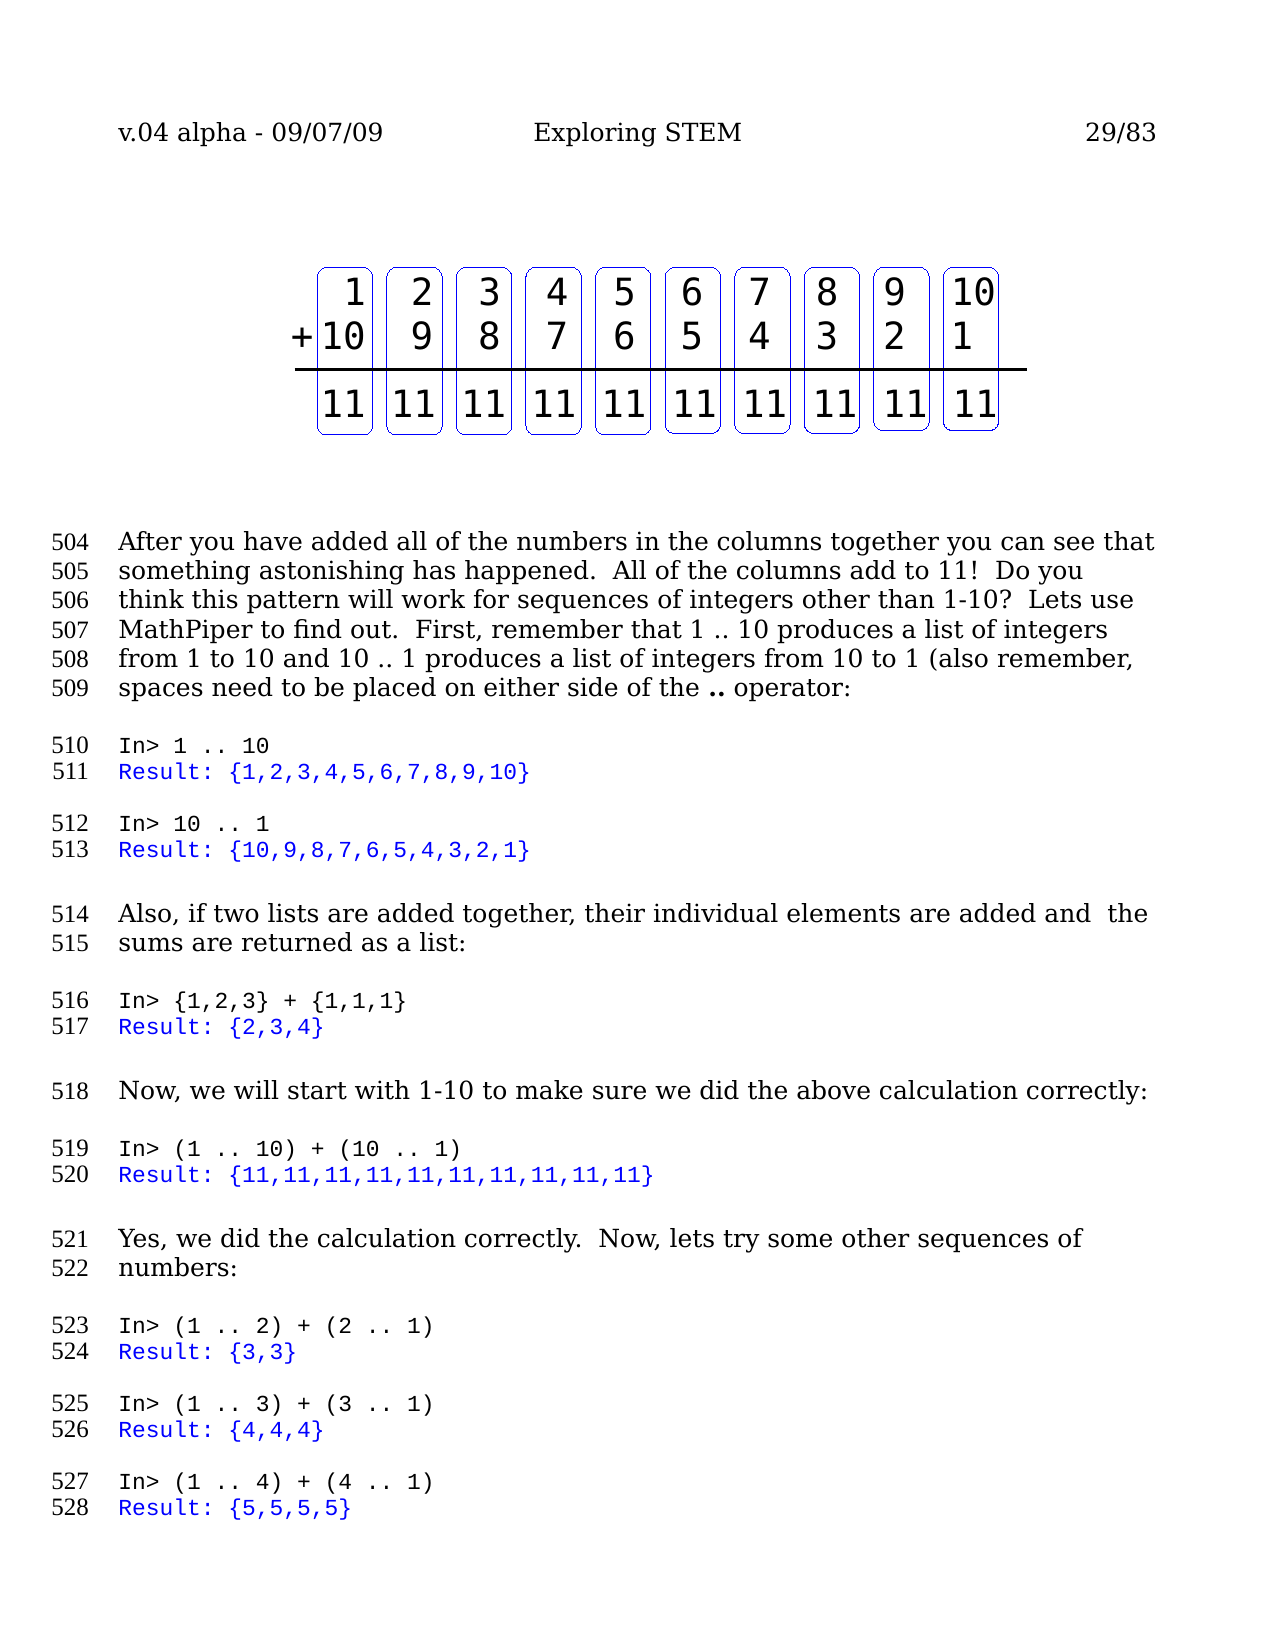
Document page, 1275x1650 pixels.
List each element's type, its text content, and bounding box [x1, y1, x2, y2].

text In> (1 .. 3) + (3 .. 1) [118, 1392, 1157, 1418]
text Result: {10,9,8,7,6,5,4,3,2,1} [118, 838, 1157, 864]
text In> {1,2,3} + {1,1,1} [118, 989, 1157, 1015]
text Also, if two lists are added together, their individual elements are added and the sums are returned as a list: [118, 899, 1157, 957]
text After you have added all of the numbers in the columns together you can see that something astonishing has happened. All of the columns add to 11! Do you think this pattern will work for sequences of integers other than 1-10? Lets use MathPiper to find out. First, remember that 1 .. 10 produces a list of integers from 1 to 10 and 10 .. 1 produces a list of integers from 10 to 1 (also remember, spaces need to be placed on either side of the .. operator: [118, 527, 1157, 703]
text In> 10 .. 1 [118, 812, 1157, 838]
text Result: {1,2,3,4,5,6,7,8,9,10} [118, 761, 1157, 786]
text Now, we will start with 1-10 to make sure we did the above calculation correctly: [118, 1076, 1157, 1105]
text Yes, we did the calculation correctly. Now, lets try some other sequences of numbers: [118, 1224, 1157, 1282]
text In> (1 .. 10) + (10 .. 1) [118, 1137, 1157, 1163]
text Result: {3,3} [118, 1340, 1157, 1366]
text In> (1 .. 4) + (4 .. 1) [118, 1470, 1157, 1496]
text Result: {2,3,4} [118, 1015, 1157, 1041]
text Result: {11,11,11,11,11,11,11,11,11,11} [118, 1163, 1157, 1189]
text In> 1 .. 10 [118, 734, 1157, 761]
text Result: {5,5,5,5} [118, 1496, 1157, 1522]
text Result: {4,4,4} [118, 1418, 1157, 1444]
text In> (1 .. 2) + (2 .. 1) [118, 1314, 1157, 1340]
